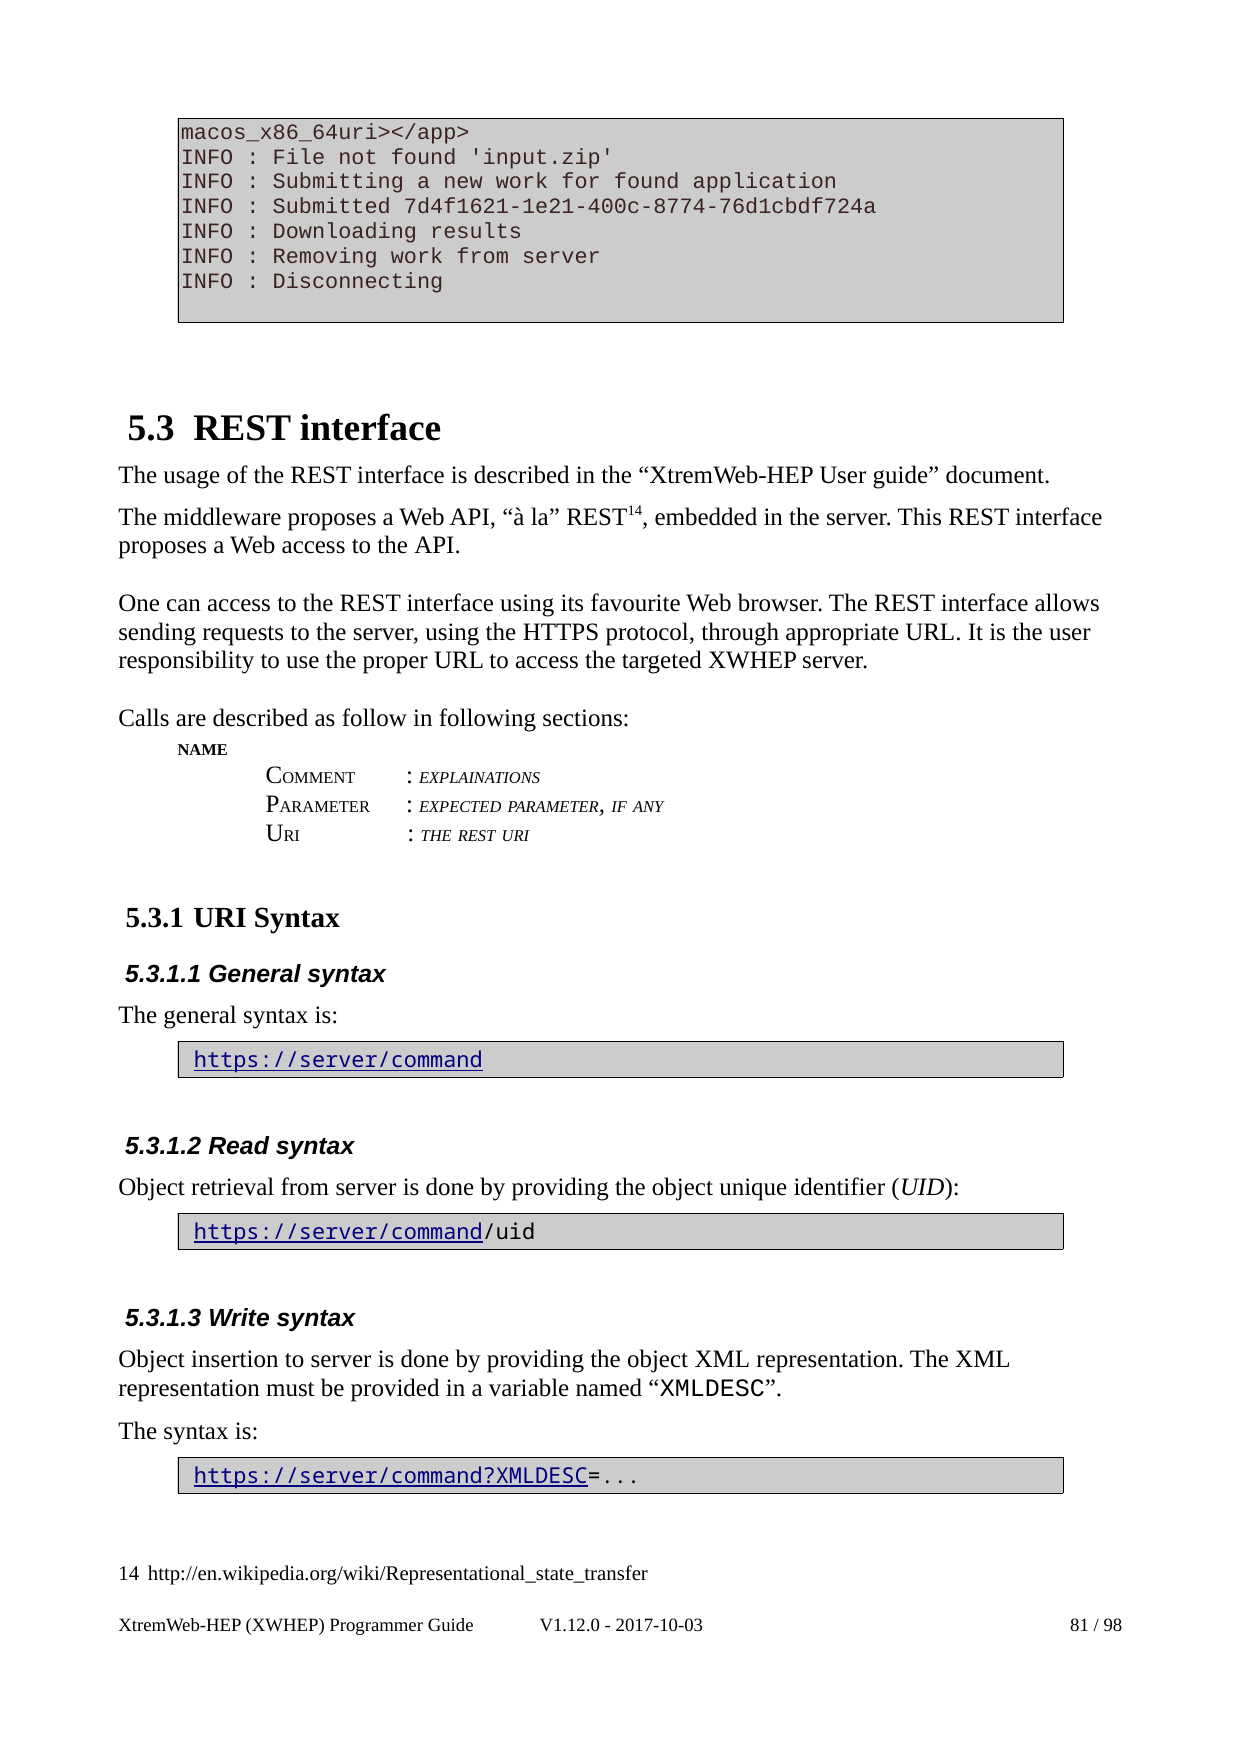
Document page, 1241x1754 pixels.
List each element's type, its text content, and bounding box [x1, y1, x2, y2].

text INFO : Submitted 7d4f1621-1e21-400c-8774-76d1cbdf724a [179, 192, 1063, 217]
subtitle URI Syntax [118, 901, 1122, 934]
text The general syntax is: [118, 1000, 1122, 1029]
text The middleware proposes a Web API, “à la” REST, embedded in the server. This REST interface proposes a Web access to the API. [118, 502, 1122, 559]
text https://server/command/uid [179, 1214, 1063, 1249]
text https://server/command [179, 1042, 1063, 1077]
text Uri : the rest uri [265, 818, 1122, 847]
subtitle Write syntax [118, 1303, 1122, 1331]
text Object retrieval from server is done by providing the object unique identifier (UID): [118, 1172, 1122, 1201]
text macos_x86_64uri></app> [179, 119, 1063, 143]
subtitle General syntax [118, 959, 1122, 988]
text Object insertion to server is done by providing the object XML representation. The XML representation must be provided in a variable named “XMLDESC”. [118, 1344, 1122, 1403]
text INFO : File not found 'input.zip' [179, 143, 1063, 168]
text The usage of the REST interface is described in the “XtremWeb-HEP User guide” document. [118, 461, 1122, 489]
text Comment : explainations [265, 761, 1122, 789]
text Parameter : expected parameter, if any [265, 789, 1122, 818]
text The syntax is: [118, 1416, 1122, 1445]
text INFO : Removing work from server [179, 242, 1063, 267]
subtitle Read syntax [118, 1131, 1122, 1159]
text INFO : Disconnecting [179, 267, 1063, 292]
subtitle REST interface [118, 405, 1122, 448]
text name [177, 732, 1122, 761]
text http://en.wikipedia.org/wiki/Representational_state_transfer [118, 1561, 1122, 1585]
text One can access to the REST interface using its favourite Web browser. The REST interface allows sending requests to the server, using the HTTPS protocol, through appropriate URL. It is the user responsibility to use the proper URL to access the targeted XWHEP server. [118, 588, 1122, 674]
text INFO : Submitting a new work for found application [179, 168, 1063, 192]
text Calls are described as follow in following sections: [118, 703, 1122, 732]
text INFO : Downloading results [179, 217, 1063, 242]
text https://server/command?XMLDESC=... [179, 1458, 1063, 1493]
